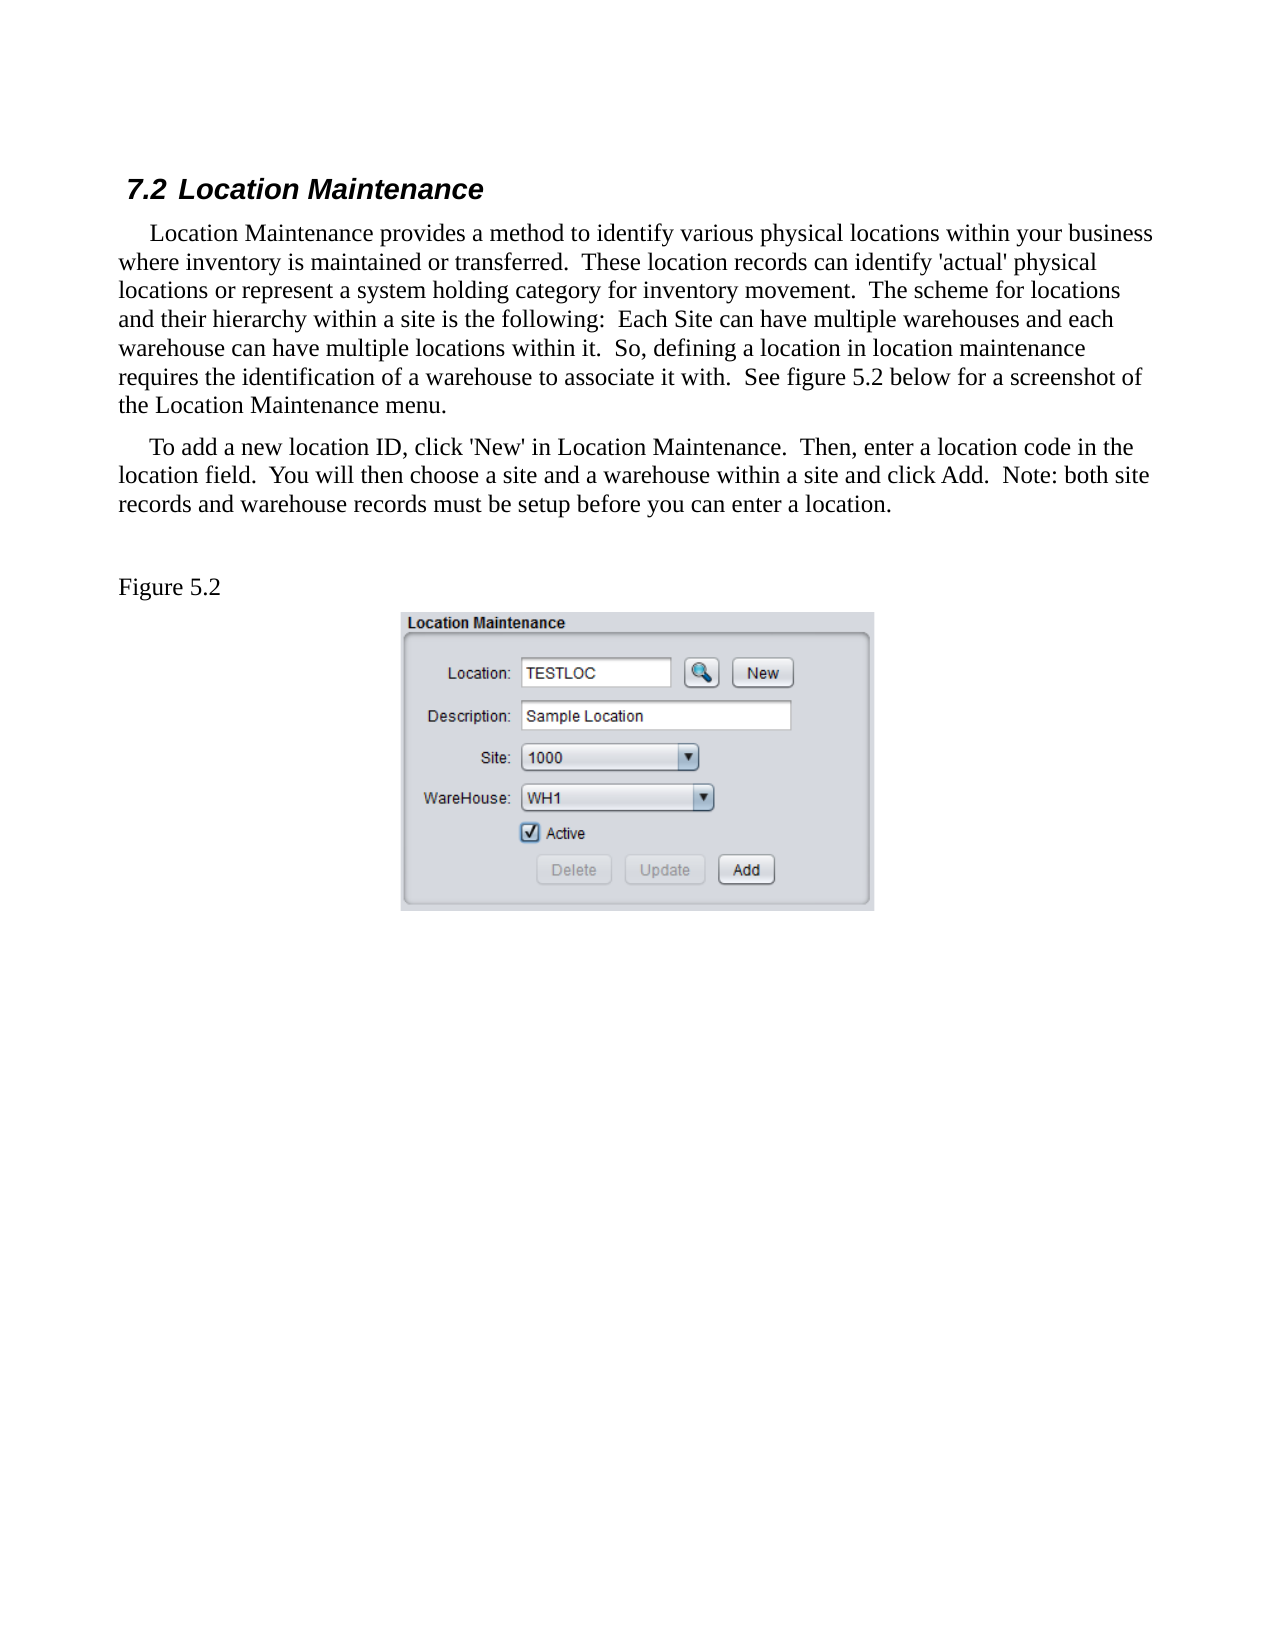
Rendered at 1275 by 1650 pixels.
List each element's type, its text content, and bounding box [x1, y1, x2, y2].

picture [400, 612, 875, 911]
subtitle Location Maintenance [118, 172, 1157, 205]
text Figure 5.2 [118, 572, 1157, 600]
text To add a new location ID, click 'New' in Location Maintenance. Then, enter a location code in the location field. You will then choose a site and a warehouse within a site and click Add. Note: both site records and warehouse records must be setup before you can enter a location. [118, 432, 1157, 518]
text Location Maintenance provides a method to identify various physical locations within your business where inventory is maintained or transferred. These location records can identify 'actual' physical locations or represent a system holding category for inventory movement. The scheme for locations and their hierarchy within a site is the following: Each Site can have multiple warehouses and each warehouse can have multiple locations within it. So, defining a location in location maintenance requires the identification of a warehouse to associate it with. See figure 5.2 below for a screenshot of the Location Maintenance menu. [118, 218, 1157, 419]
